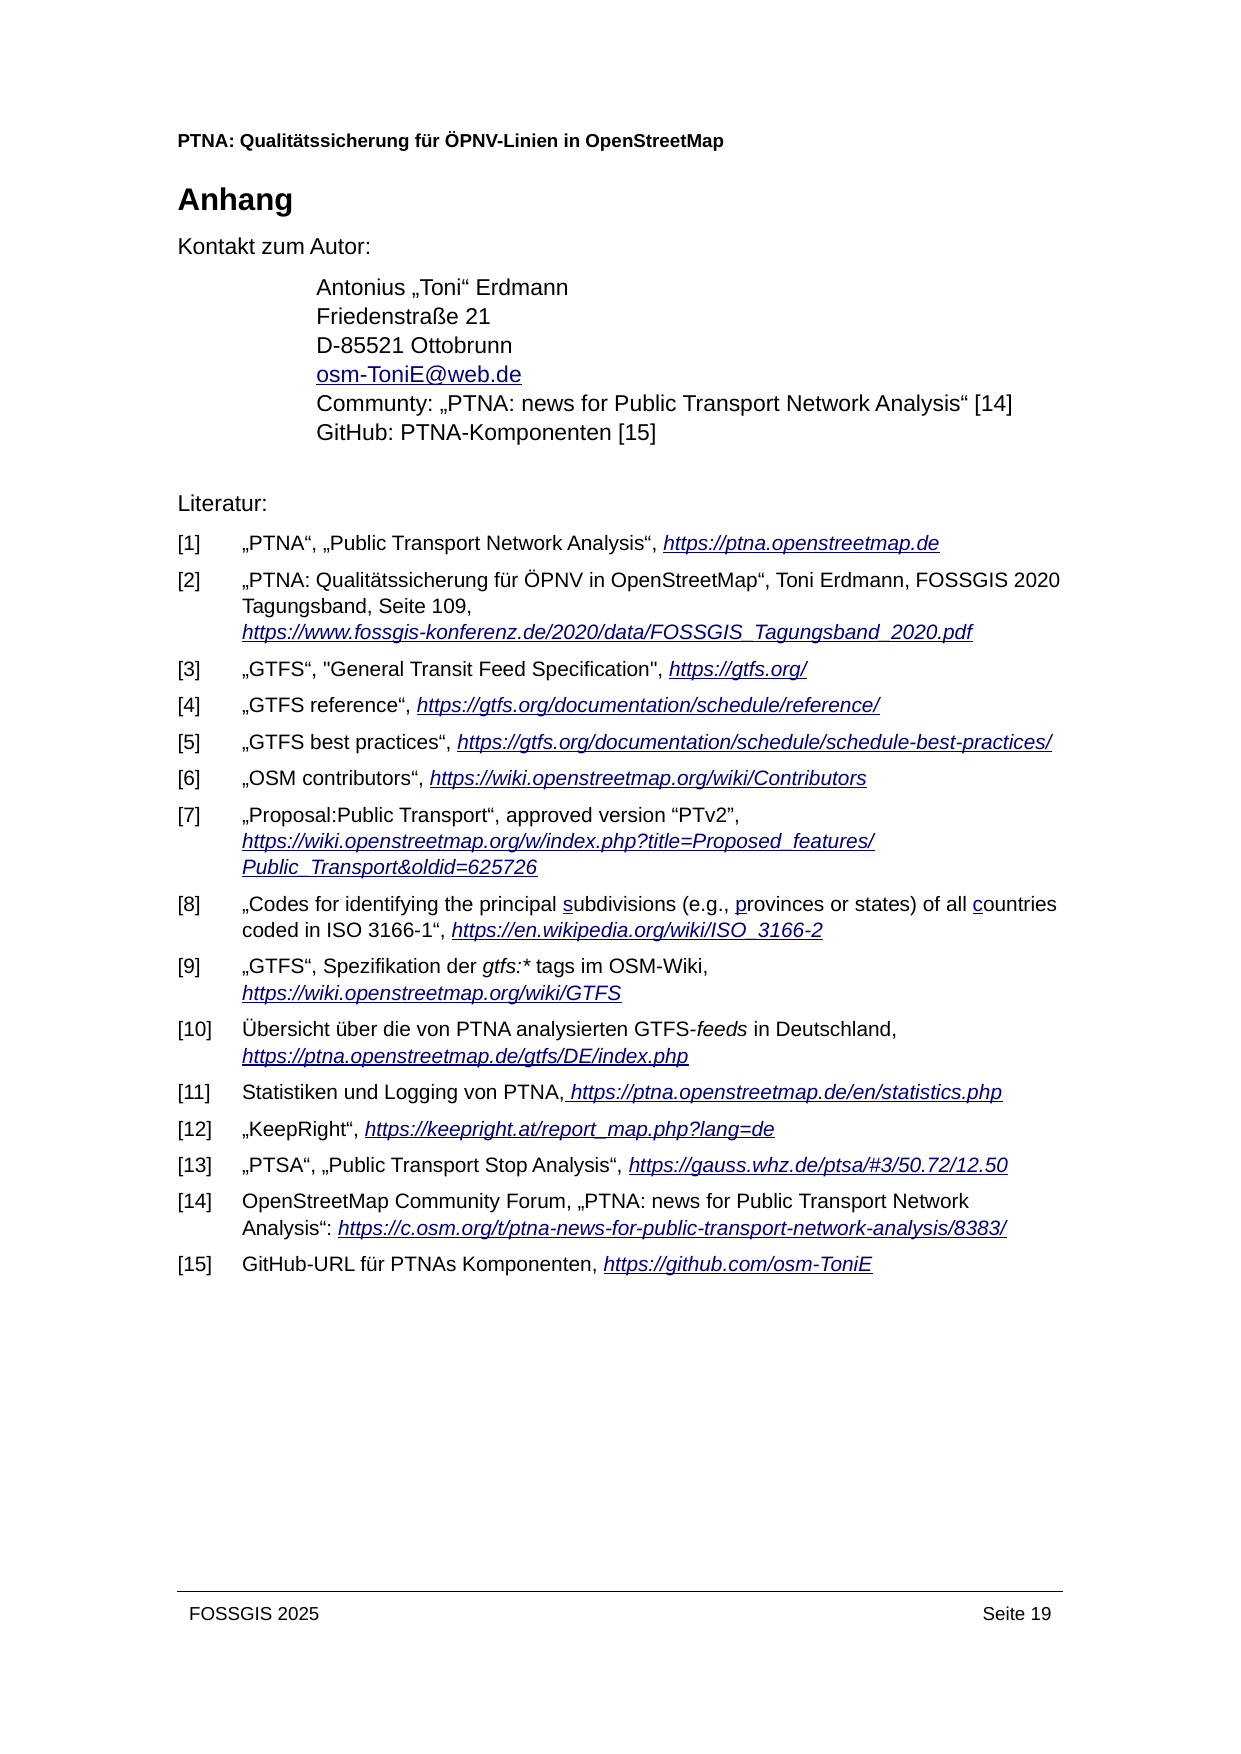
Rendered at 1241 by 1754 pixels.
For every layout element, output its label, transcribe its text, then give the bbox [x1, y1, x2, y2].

table_cell „KeepRight“, https://keepright.at/report_map.php?lang=de [242, 1116, 1063, 1153]
table_cell [6] [177, 766, 242, 802]
table_cell [9] [177, 954, 242, 1017]
text osm-ToniE@web.de [266, 361, 1063, 387]
text Communty: „PTNA: news for Public Transport Network Analysis“ [14] [266, 390, 1063, 416]
table_cell [13] [177, 1153, 242, 1189]
text Literatur: [177, 489, 1063, 516]
table_header [1] [177, 531, 242, 567]
table_cell „Proposal:Public Transport“, approved version “PTv2”, https://wiki.openstreetmap.org/w/index.php?title=Proposed_features/Public_Transport&oldid=625726 [242, 803, 1063, 892]
table_cell [2] [177, 568, 242, 657]
text GitHub: PTNA-Komponenten [15] [266, 419, 1063, 445]
table_cell [15] [177, 1252, 242, 1289]
table_cell [12] [177, 1116, 242, 1153]
table_cell [8] [177, 892, 242, 954]
table_cell [10] [177, 1017, 242, 1080]
table_cell „Codes for identifying the principal subdivisions (e.g., provinces or states) of all countries coded in ISO 3166-1“, https://en.wikipedia.org/wiki/ISO_3166-2 [242, 892, 1063, 954]
table_cell [14] [177, 1189, 242, 1252]
table_cell „GTFS best practices“, https://gtfs.org/documentation/schedule/schedule-best-practices/ [242, 730, 1063, 766]
table_cell [11] [177, 1080, 242, 1116]
table_cell „PTNA: Qualitätssicherung für ÖPNV in OpenStreetMap“, Toni Erdmann, FOSSGIS 2020 Tagungsband, Seite 109, https://www.fossgis-konferenz.de/2020/data/FOSSGIS_Tagungsband_2020.pdf [242, 568, 1063, 657]
table_cell „GTFS“, "General Transit Feed Specification", https://gtfs.org/ [242, 657, 1063, 693]
table_cell Übersicht über die von PTNA analysierten GTFS-feeds in Deutschland, https://ptna.openstreetmap.de/gtfs/DE/index.php [242, 1017, 1063, 1080]
table_cell GitHub-URL für PTNAs Komponenten, https://github.com/osm-ToniE [242, 1252, 1063, 1289]
table_cell [5] [177, 730, 242, 766]
text Kontakt zum Autor: [177, 233, 1063, 259]
table_cell „PTSA“, „Public Transport Stop Analysis“, https://gauss.whz.de/ptsa/#3/50.72/12.50 [242, 1153, 1063, 1189]
text Friedenstraße 21 [266, 303, 1063, 329]
text Anhang [177, 181, 1063, 217]
table_cell OpenStreetMap Community Forum, „PTNA: news for Public Transport Network Analysis“: https://c.osm.org/t/ptna-news-for-public-transport-network-analysis/8383/ [242, 1189, 1063, 1252]
text Antonius „Toni“ Erdmann [266, 274, 1063, 301]
table_cell [7] [177, 803, 242, 892]
table_cell [4] [177, 693, 242, 729]
table_cell „GTFS“, Spezifikation der gtfs:* tags im OSM-Wiki, https://wiki.openstreetmap.org/wiki/GTFS [242, 954, 1063, 1017]
table_cell „GTFS reference“, https://gtfs.org/documentation/schedule/reference/ [242, 693, 1063, 729]
table_cell Statistiken und Logging von PTNA, https://ptna.openstreetmap.de/en/statistics.php [242, 1080, 1063, 1116]
table_header „PTNA“, „Public Transport Network Analysis“, https://ptna.openstreetmap.de [242, 531, 1063, 567]
text D-85521 Ottobrunn [266, 332, 1063, 358]
table_cell [3] [177, 657, 242, 693]
table_cell „OSM contributors“, https://wiki.openstreetmap.org/wiki/Contributors [242, 766, 1063, 802]
